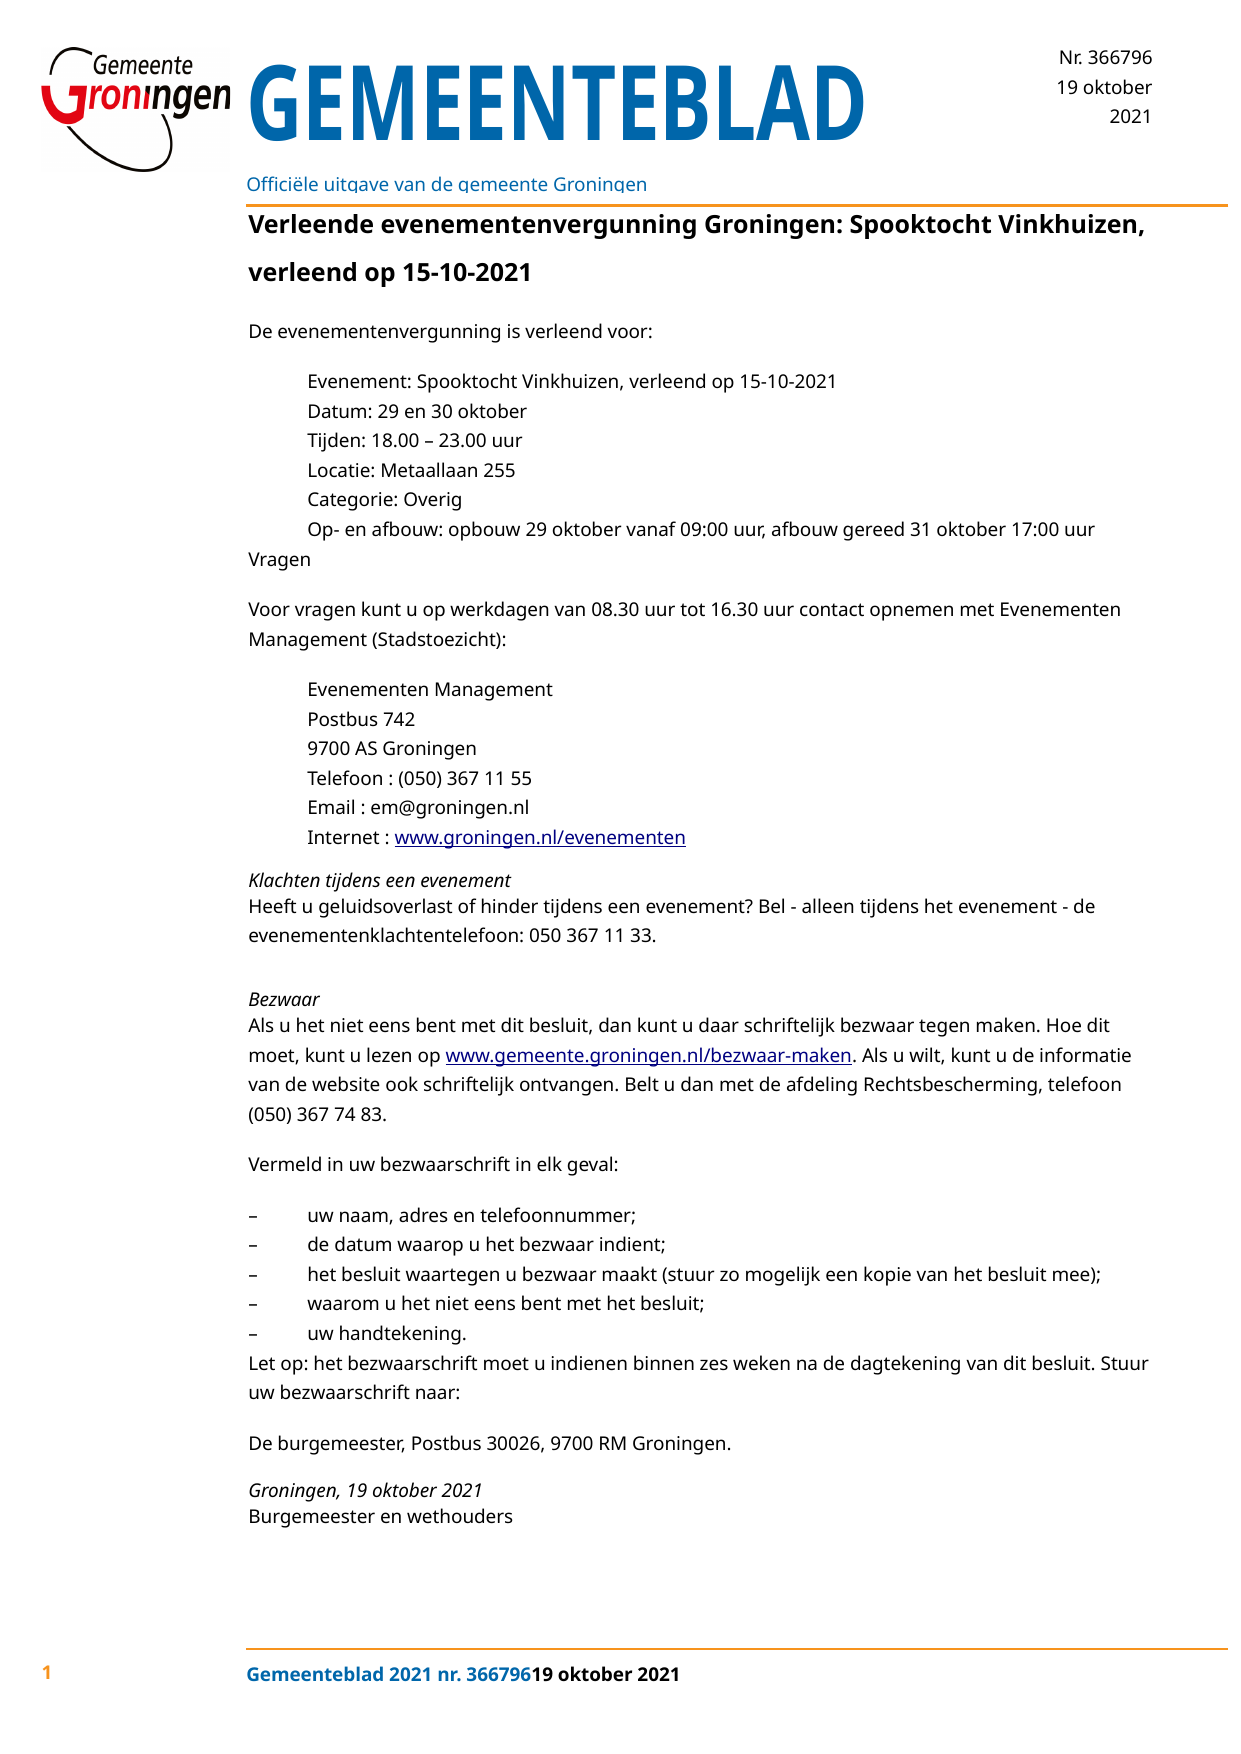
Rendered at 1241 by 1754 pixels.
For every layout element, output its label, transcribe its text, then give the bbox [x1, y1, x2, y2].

list Telefoon : (050) 367 11 55 [248, 765, 1152, 791]
list de datum waarop u het bezwaar indient; [248, 1231, 1152, 1257]
list uw handtekening. [248, 1320, 1152, 1346]
list Locatie: Metaallaan 255 [248, 457, 1152, 483]
text Vermeld in uw bezwaarschrift in elk geval: [248, 1151, 1152, 1177]
text De evenementenvergunning is verleend voor: [248, 318, 1152, 344]
list het besluit waartegen u bezwaar maakt (stuur zo mogelijk een kopie van het besluit mee); [248, 1261, 1152, 1287]
list Postbus 742 [248, 706, 1152, 732]
text Voor vragen kunt u op werkdagen van 08.30 uur tot 16.30 uur contact opnemen met Evenementen Management (Stadstoezicht): [248, 596, 1152, 652]
list waarom u het niet eens bent met het besluit; [248, 1291, 1152, 1316]
text Als u het niet eens bent met dit besluit, dan kunt u daar schriftelijk bezwaar tegen maken. Hoe dit moet, kunt u lezen op www.gemeente.groningen.nl/bezwaar-maken. Als u wilt, kunt u de informatie van de website ook schriftelijk ontvangen. Belt u dan met de afdeling Rechtsbescherming, telefoon (050) 367 74 83. [248, 1012, 1152, 1127]
text Let op: het bezwaarschrift moet u indienen binnen zes weken na de dagtekening van dit besluit. Stuur uw bezwaarschrift naar: [248, 1350, 1152, 1405]
list Evenementen Management [248, 676, 1152, 702]
text Vragen [248, 546, 1152, 572]
text Verleende evenementenvergunning Groningen: Spooktocht Vinkhuizen, verleend op 15-10-2021 [248, 207, 1152, 288]
text Klachten tijdens een evenement [248, 867, 1152, 893]
text Bezwaar [248, 987, 1152, 1012]
text Groningen, 19 oktober 2021 [248, 1478, 1152, 1503]
text Heeft u geluidsoverlast of hinder tijdens een evenement? Bel - alleen tijdens het evenement - de evenementenklachtentelefoon: 050 367 11 33. [248, 893, 1152, 948]
text Burgemeester en wethouders [248, 1503, 1152, 1529]
list Datum: 29 en 30 oktober [248, 398, 1152, 424]
list Evenement: Spooktocht Vinkhuizen, verleend op 15-10-2021 [248, 368, 1152, 394]
list Op- en afbouw: opbouw 29 oktober vanaf 09:00 uur, afbouw gereed 31 oktober 17:00 uur [248, 516, 1152, 542]
list Internet : www.groningen.nl/evenementen [248, 824, 1152, 850]
list Tijden: 18.00 – 23.00 uur [248, 427, 1152, 453]
list 9700 AS Groningen [248, 735, 1152, 761]
picture [41, 47, 231, 172]
list Email : em@groningen.nl [248, 794, 1152, 820]
list uw naam, adres en telefoonnummer; [248, 1202, 1152, 1228]
list Categorie: Overig [248, 487, 1152, 512]
text De burgemeester, Postbus 30026, 9700 RM Groningen. [248, 1430, 1152, 1456]
